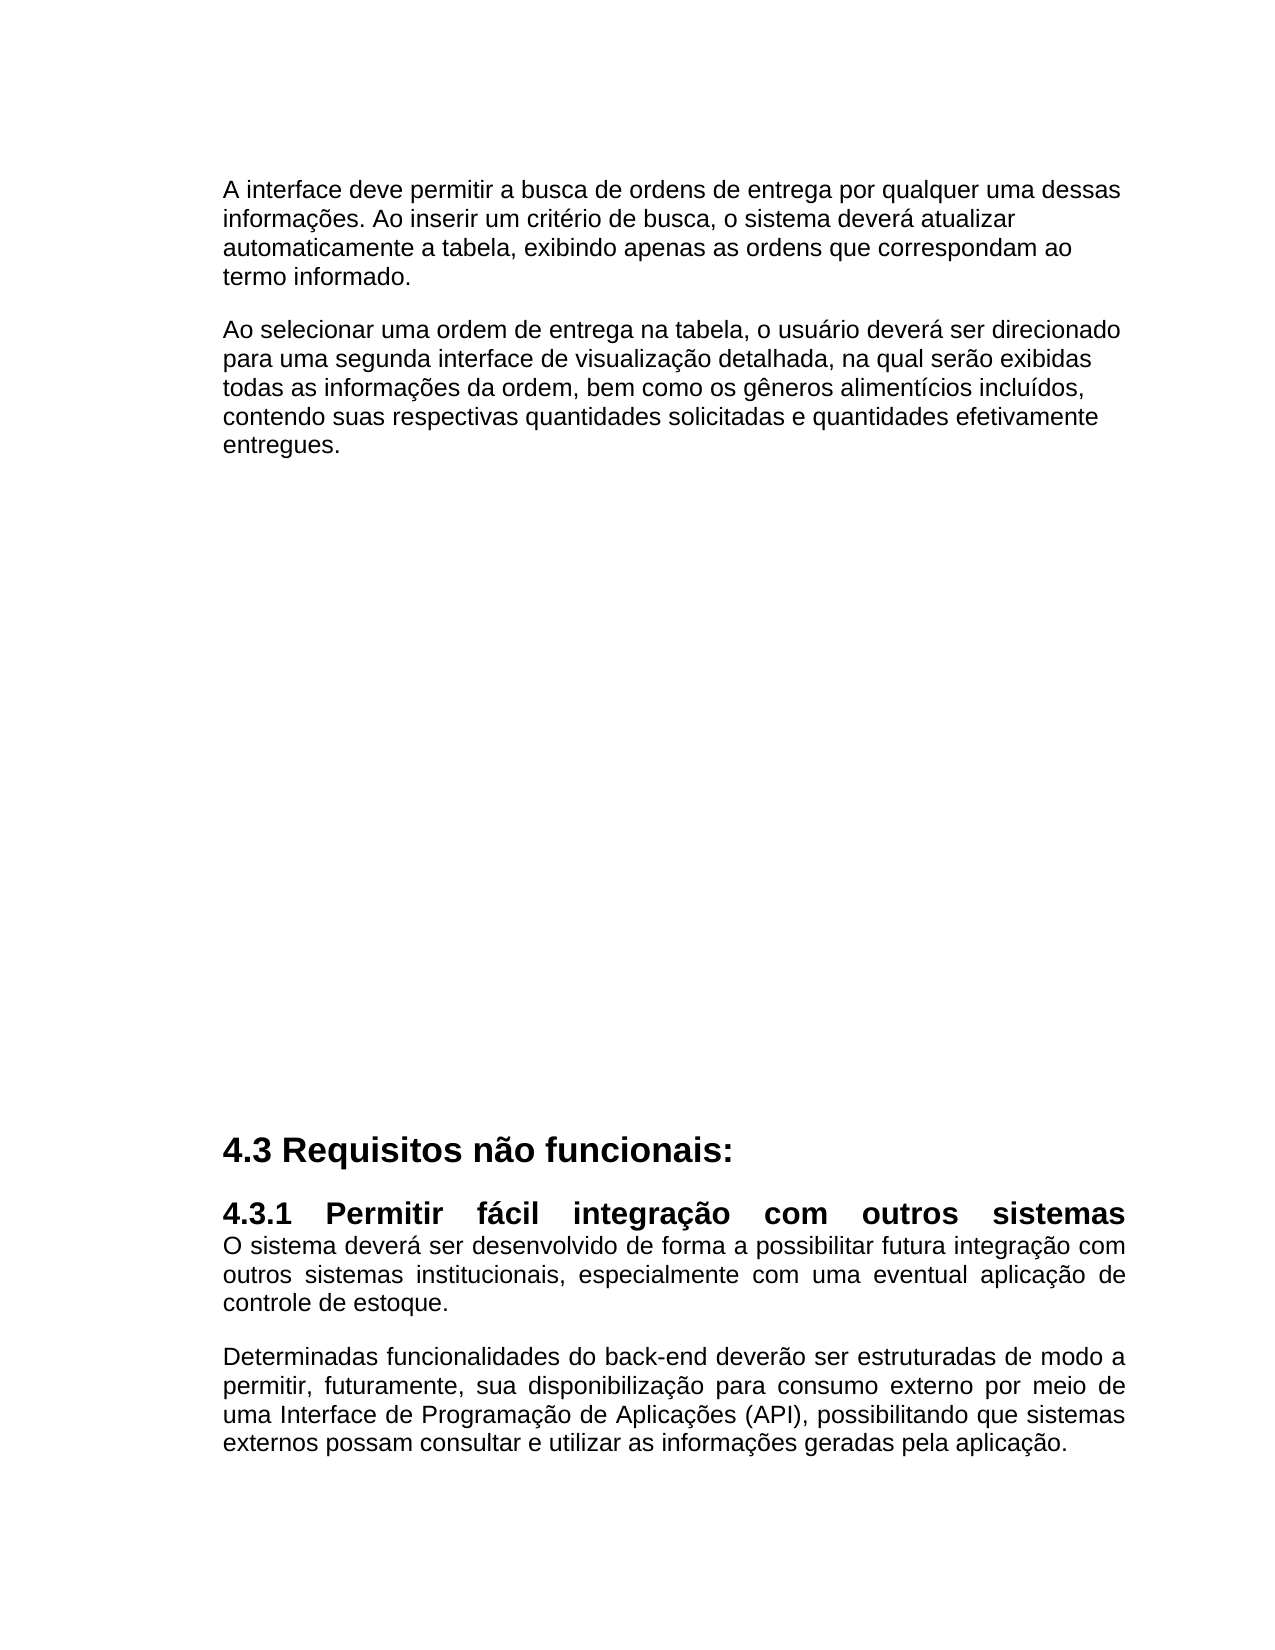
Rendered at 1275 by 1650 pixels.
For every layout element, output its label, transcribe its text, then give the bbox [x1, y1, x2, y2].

text 4.3 Requisitos não funcionais: [223, 1129, 1127, 1170]
text A interface deve permitir a busca de ordens de entrega por qualquer uma dessas informações. Ao inserir um critério de busca, o sistema deverá atualizar automaticamente a tabela, exibindo apenas as ordens que correspondam ao termo informado. [223, 175, 1127, 290]
text Ao selecionar uma ordem de entrega na tabela, o usuário deverá ser direcionado para uma segunda interface de visualização detalhada, na qual serão exibidas todas as informações da ordem, bem como os gêneros alimentícios incluídos, contendo suas respectivas quantidades solicitadas e quantidades efetivamente entregues. [223, 315, 1127, 459]
text 4.3.1 Permitir fácil integração com outros sistemas O sistema deverá ser desenvolvido de forma a possibilitar futura integração com outros sistemas institucionais, especialmente com uma eventual aplicação de controle de estoque. [223, 1195, 1127, 1317]
text Determinadas funcionalidades do back-end deverão ser estruturadas de modo a permitir, futuramente, sua disponibilização para consumo externo por meio de uma Interface de Programação de Aplicações (API), possibilitando que sistemas externos possam consultar e utilizar as informações geradas pela aplicação. [223, 1342, 1127, 1457]
